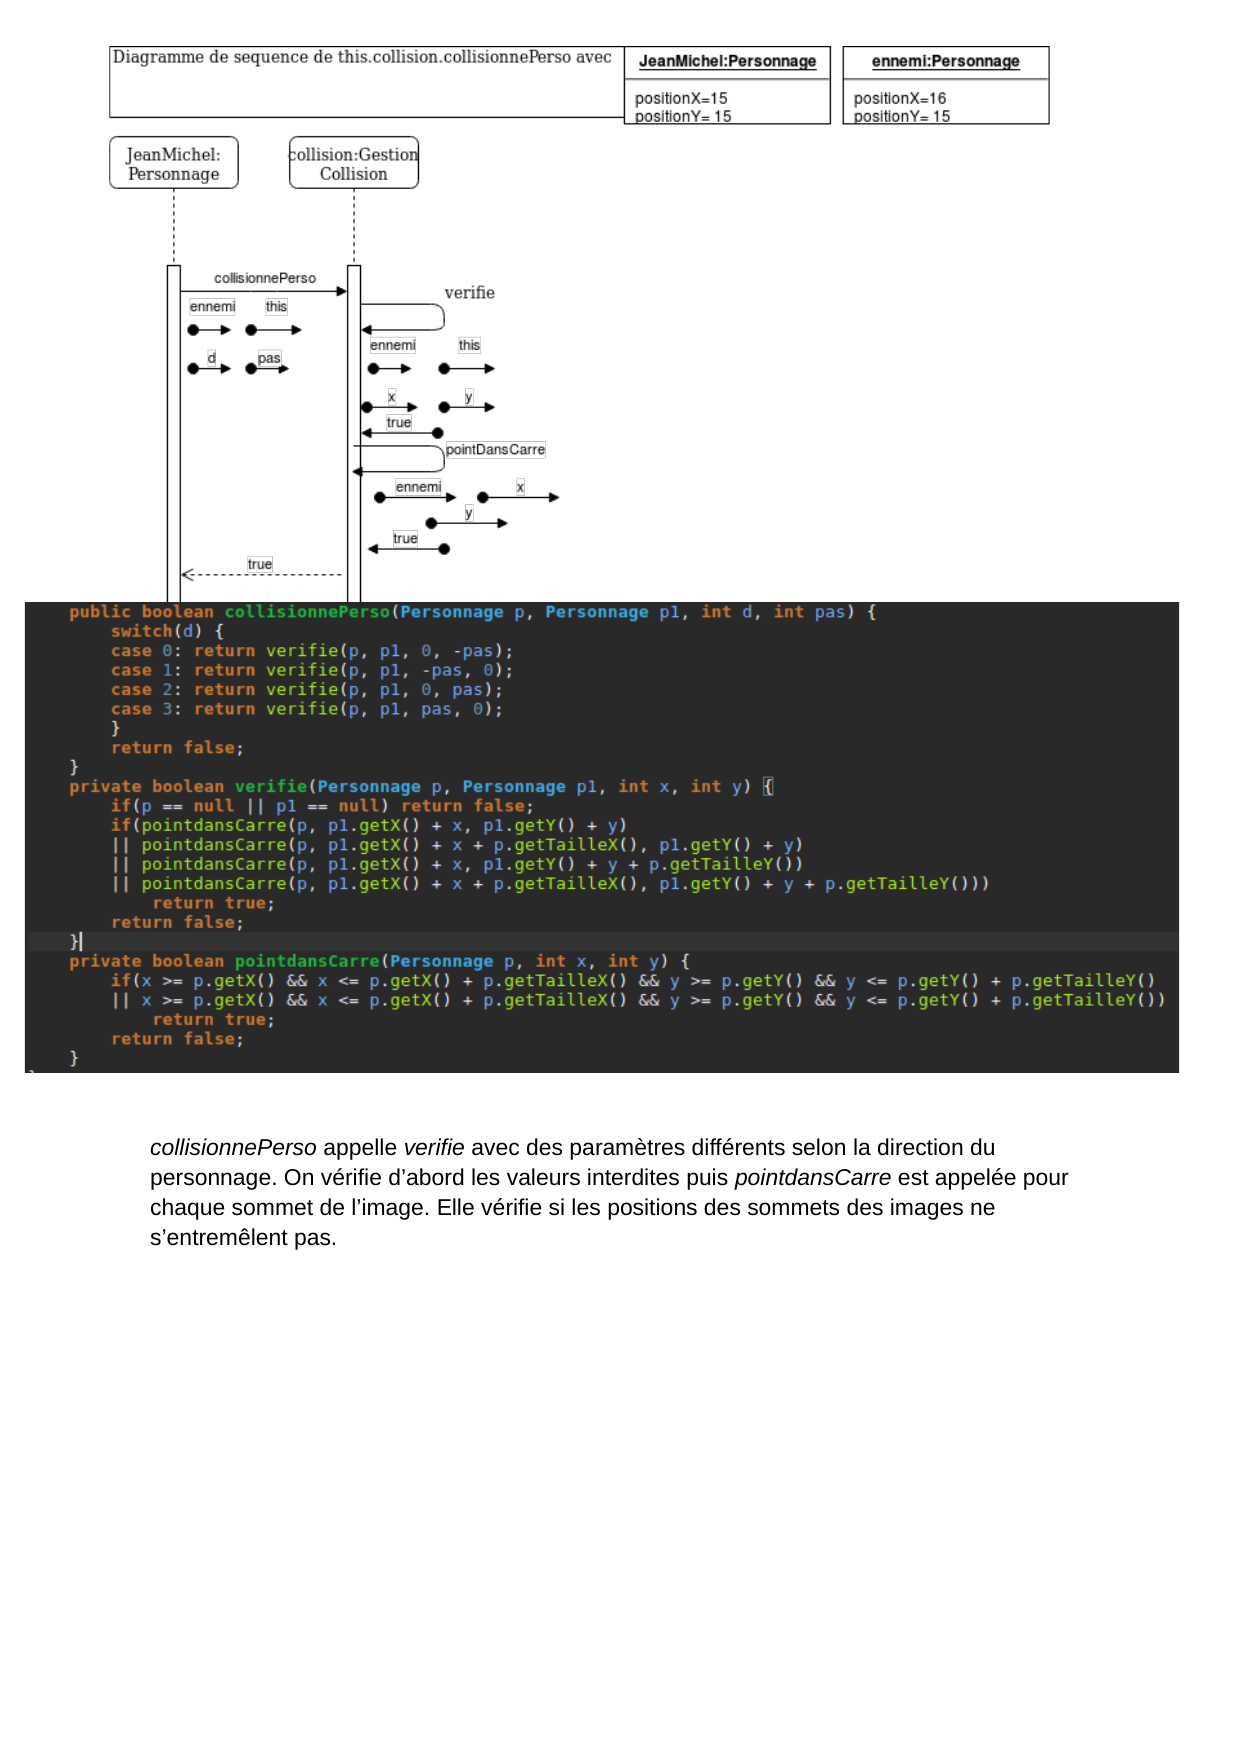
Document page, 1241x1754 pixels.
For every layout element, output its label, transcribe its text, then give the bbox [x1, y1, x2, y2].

text collisionnePerso appelle verifie avec des paramètres différents selon la direction du personnage. On vérifie d’abord les valeurs interdites puis pointdansCarre est appelée pour chaque sommet de l’image. Elle vérifie si les positions des sommets des images ne s’entremêlent pas. [150, 1133, 1090, 1250]
picture [24, 46, 1180, 1073]
